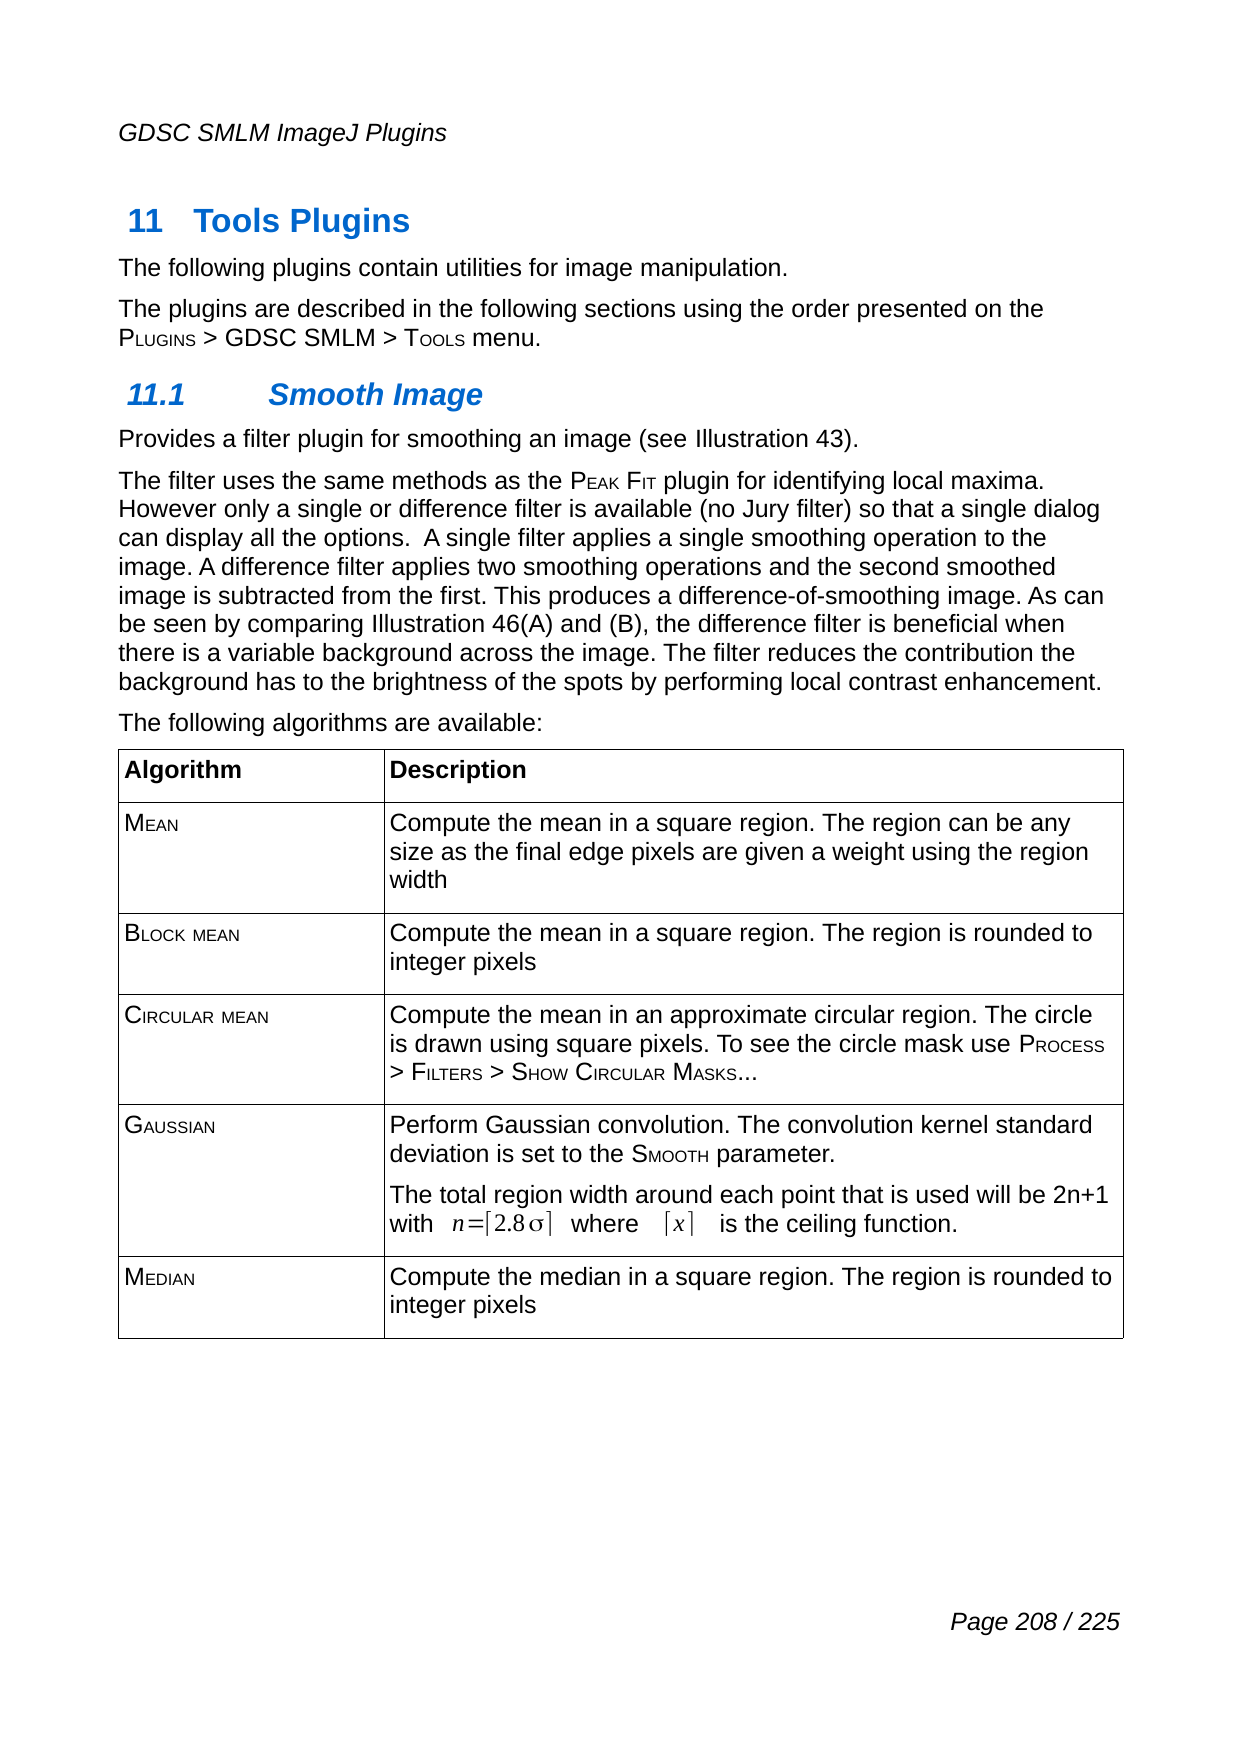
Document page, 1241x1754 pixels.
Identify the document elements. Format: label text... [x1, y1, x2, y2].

table_cell Circular mean [119, 995, 384, 1104]
table_header Description [385, 750, 1123, 802]
table_cell Perform Gaussian convolution. The convolution kernel standard deviation is set to the Smooth parameter. The total region width around each point that is used will be 2n+1 withwhere is the ceiling function. [385, 1105, 1123, 1256]
table_cell Gaussian [119, 1105, 384, 1256]
text The following algorithms are available: [118, 708, 1122, 737]
table_cell Mean [119, 803, 384, 912]
text The plugins are described in the following sections using the order presented on the Plugins > GDSC SMLM > Tools menu. [118, 294, 1122, 351]
table_cell Compute the mean in a square region. The region can be any size as the final edge pixels are given a weight using the region width [385, 803, 1123, 912]
subtitle Smooth Image [118, 376, 1122, 412]
table_cell Median [119, 1257, 384, 1337]
table_cell Compute the mean in an approximate circular region. The circle is drawn using square pixels. To see the circle mask use Process > Filters > Show Circular Masks... [385, 995, 1123, 1104]
table_cell Block mean [119, 914, 384, 994]
subtitle Tools Plugins [118, 201, 1122, 240]
text The filter uses the same methods as the Peak Fit plugin for identifying local maxima. However only a single or difference filter is available (no Jury filter) so that a single dialog can display all the options. A single filter applies a single smoothing operation to the image. A difference filter applies two smoothing operations and the second smoothed image is subtracted from the first. This produces a difference-of-smoothing image. As can be seen by comparing Illustration 46(A) and (B), the difference filter is beneficial when there is a variable background across the image. The filter reduces the contribution the background has to the brightness of the spots by performing local contrast enhancement. [118, 466, 1122, 696]
table_header Algorithm [119, 750, 384, 802]
table_cell Compute the median in a square region. The region is rounded to integer pixels [385, 1257, 1123, 1337]
text The following plugins contain utilities for image manipulation. [118, 252, 1122, 281]
table_cell Compute the mean in a square region. The region is rounded to integer pixels [385, 914, 1123, 994]
text Provides a filter plugin for smoothing an image (see Illustration 43). [118, 424, 1122, 453]
